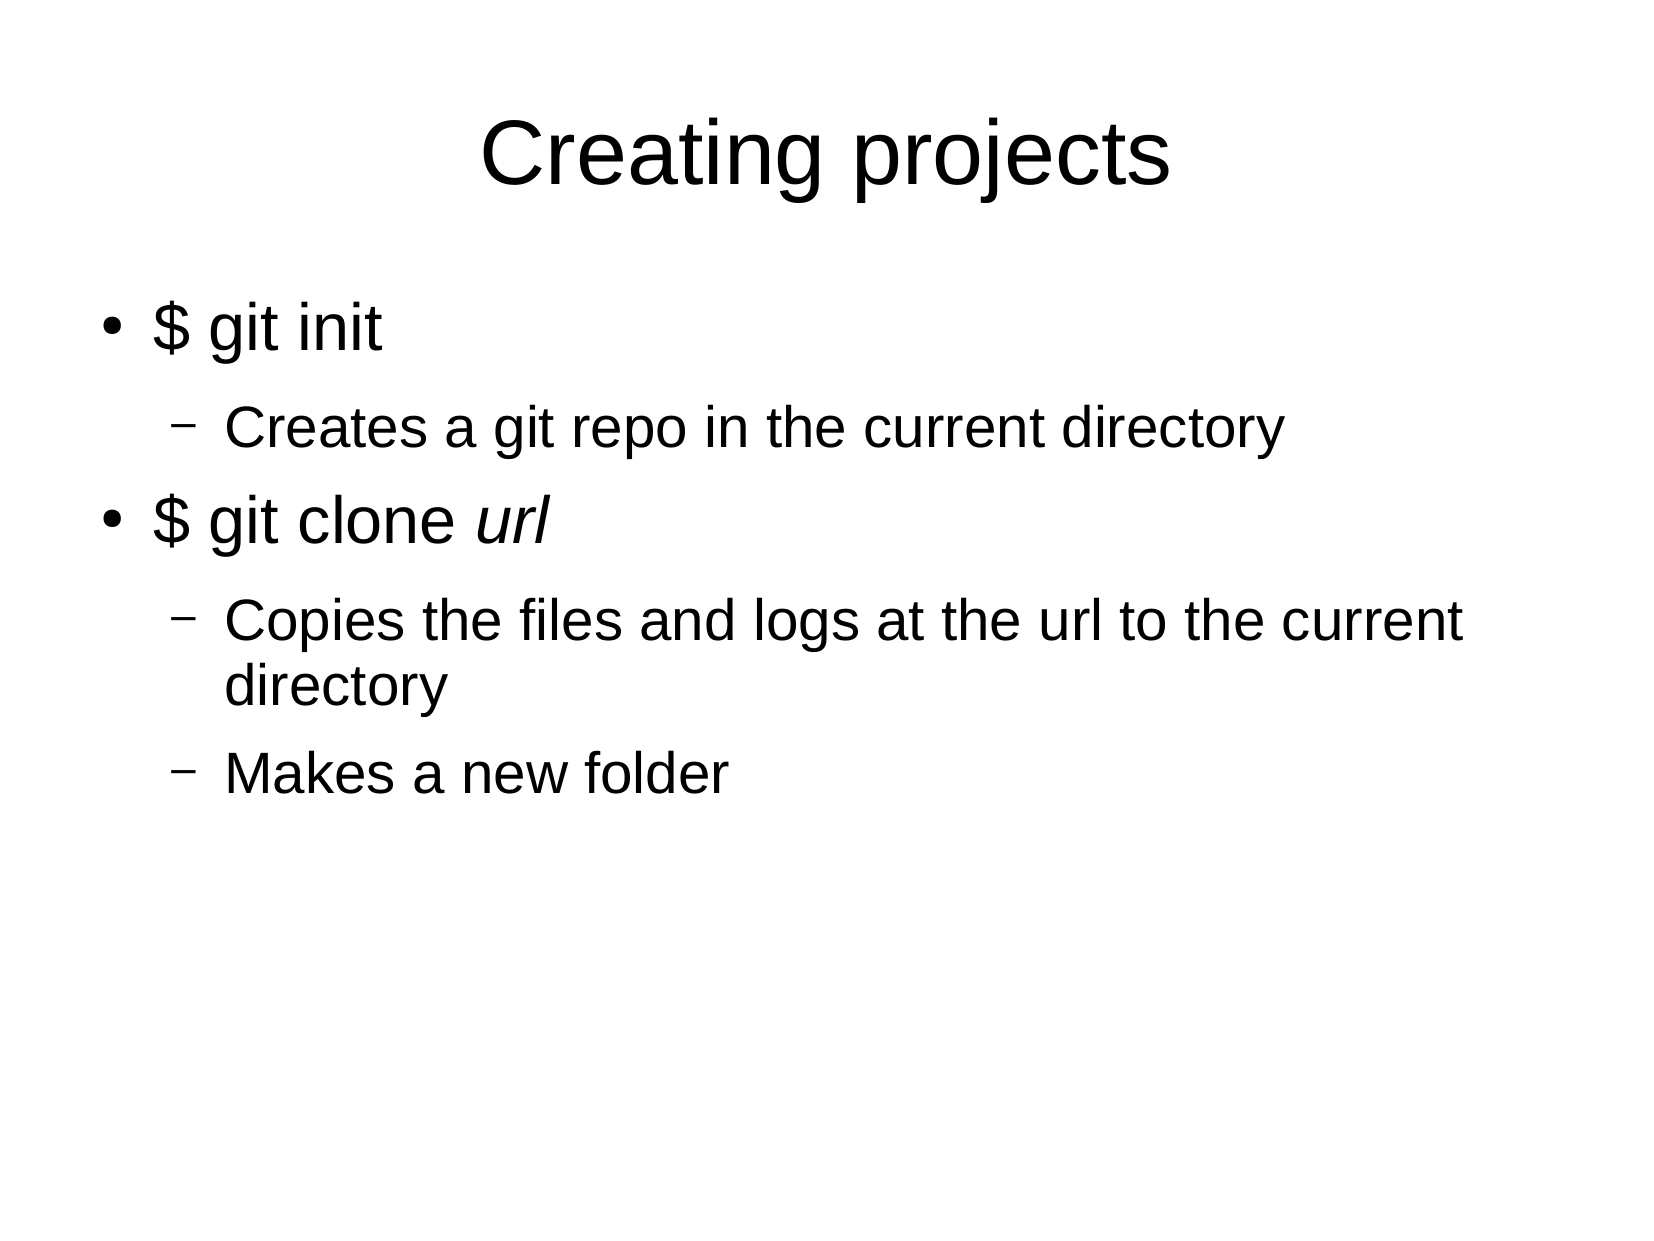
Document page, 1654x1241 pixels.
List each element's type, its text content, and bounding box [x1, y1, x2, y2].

list $ git init Creates a git repo in the current directory $ git clone url Copies the files and logs at the url to the current directory Makes a new folder [82, 290, 1571, 1010]
title Creating projects [82, 49, 1571, 257]
